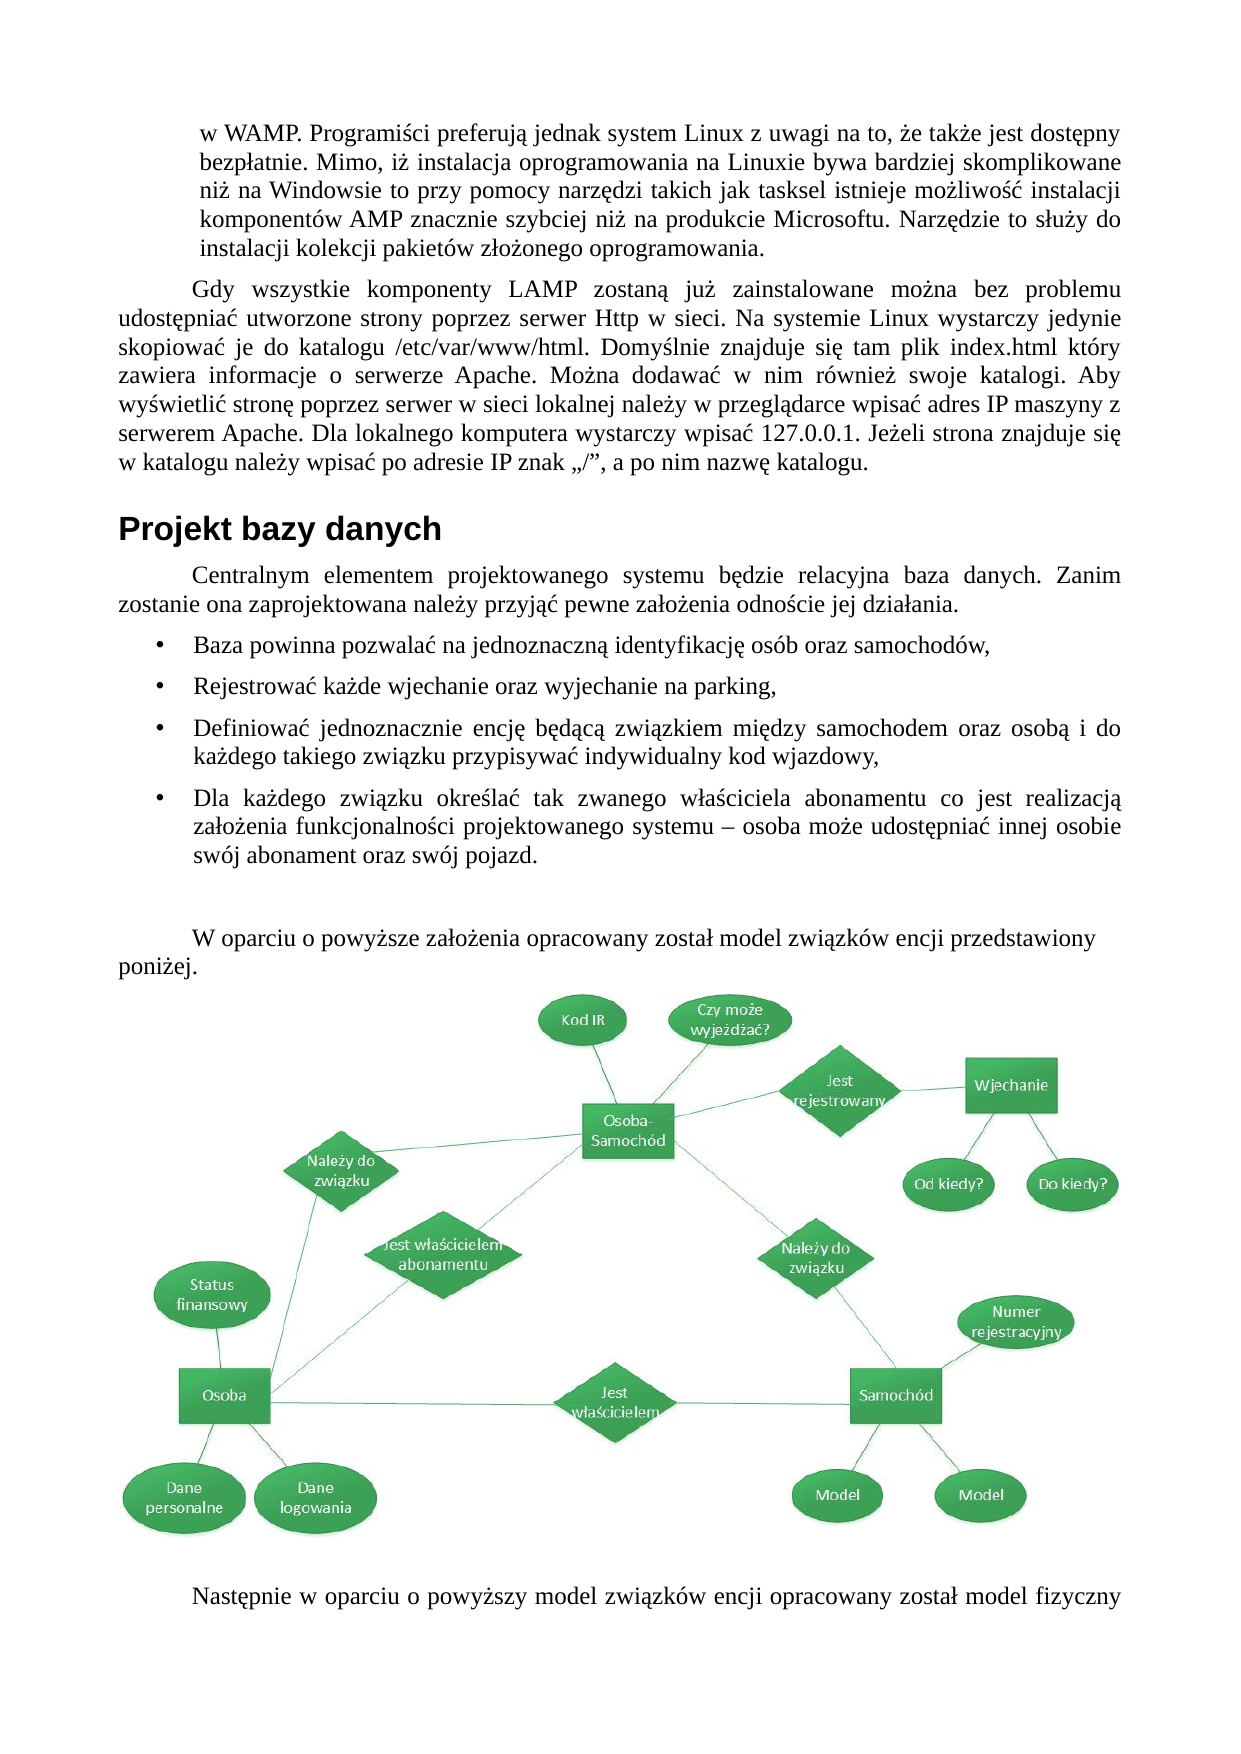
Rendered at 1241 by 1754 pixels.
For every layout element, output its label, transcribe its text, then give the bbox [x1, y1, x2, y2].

subtitle Projekt bazy danych [118, 509, 1122, 548]
list Rejestrować każde wjechanie oraz wyjechanie na parking, [156, 671, 1122, 700]
text Centralnym elementem projektowanego systemu będzie relacyjna baza danych. Zanim zostanie ona zaprojektowana należy przyjąć pewne założenia odnoście jej działania. [118, 560, 1122, 618]
text W oparciu o powyższe założenia opracowany został model związków encji przedstawiony poniżej. [118, 923, 1122, 980]
list w WAMP. Programiści preferują jednak system Linux z uwagi na to, że także jest dostępny bezpłatnie. Mimo, iż instalacja oprogramowania na Linuxie bywa bardziej skomplikowane niż na Windowsie to przy pomocy narzędzi takich jak tasksel istnieje możliwość instalacji komponentów AMP znacznie szybciej niż na produkcie Microsoftu. Narzędzie to służy do instalacji kolekcji pakietów złożonego oprogramowania. [162, 118, 1122, 262]
list Baza powinna pozwalać na jednoznaczną identyfikację osób oraz samochodów, [156, 630, 1122, 659]
picture [118, 992, 1123, 1540]
text Gdy wszystkie komponenty LAMP zostaną już zainstalowane można bez problemu udostępniać utworzone strony poprzez serwer Http w sieci. Na systemie Linux wystarczy jedynie skopiować je do katalogu /etc/var/www/html. Domyślnie znajduje się tam plik index.html który zawiera informacje o serwerze Apache. Można dodawać w nim również swoje katalogi. Aby wyświetlić stronę poprzez serwer w sieci lokalnej należy w przeglądarce wpisać adres IP maszyny z serwerem Apache. Dla lokalnego komputera wystarczy wpisać 127.0.0.1. Jeżeli strona znajduje się w katalogu należy wpisać po adresie IP znak „/”, a po nim nazwę katalogu. [118, 274, 1122, 476]
text Następnie w oparciu o powyższy model związków encji opracowany został model fizyczny [118, 1581, 1122, 1610]
list Dla każdego związku określać tak zwanego właściciela abonamentu co jest realizacją założenia funkcjonalności projektowanego systemu – osoba może udostępniać innej osobie swój abonament oraz swój pojazd. [156, 783, 1122, 869]
list Definiować jednoznacznie encję będącą związkiem między samochodem oraz osobą i do każdego takiego związku przypisywać indywidualny kod wjazdowy, [156, 713, 1122, 770]
